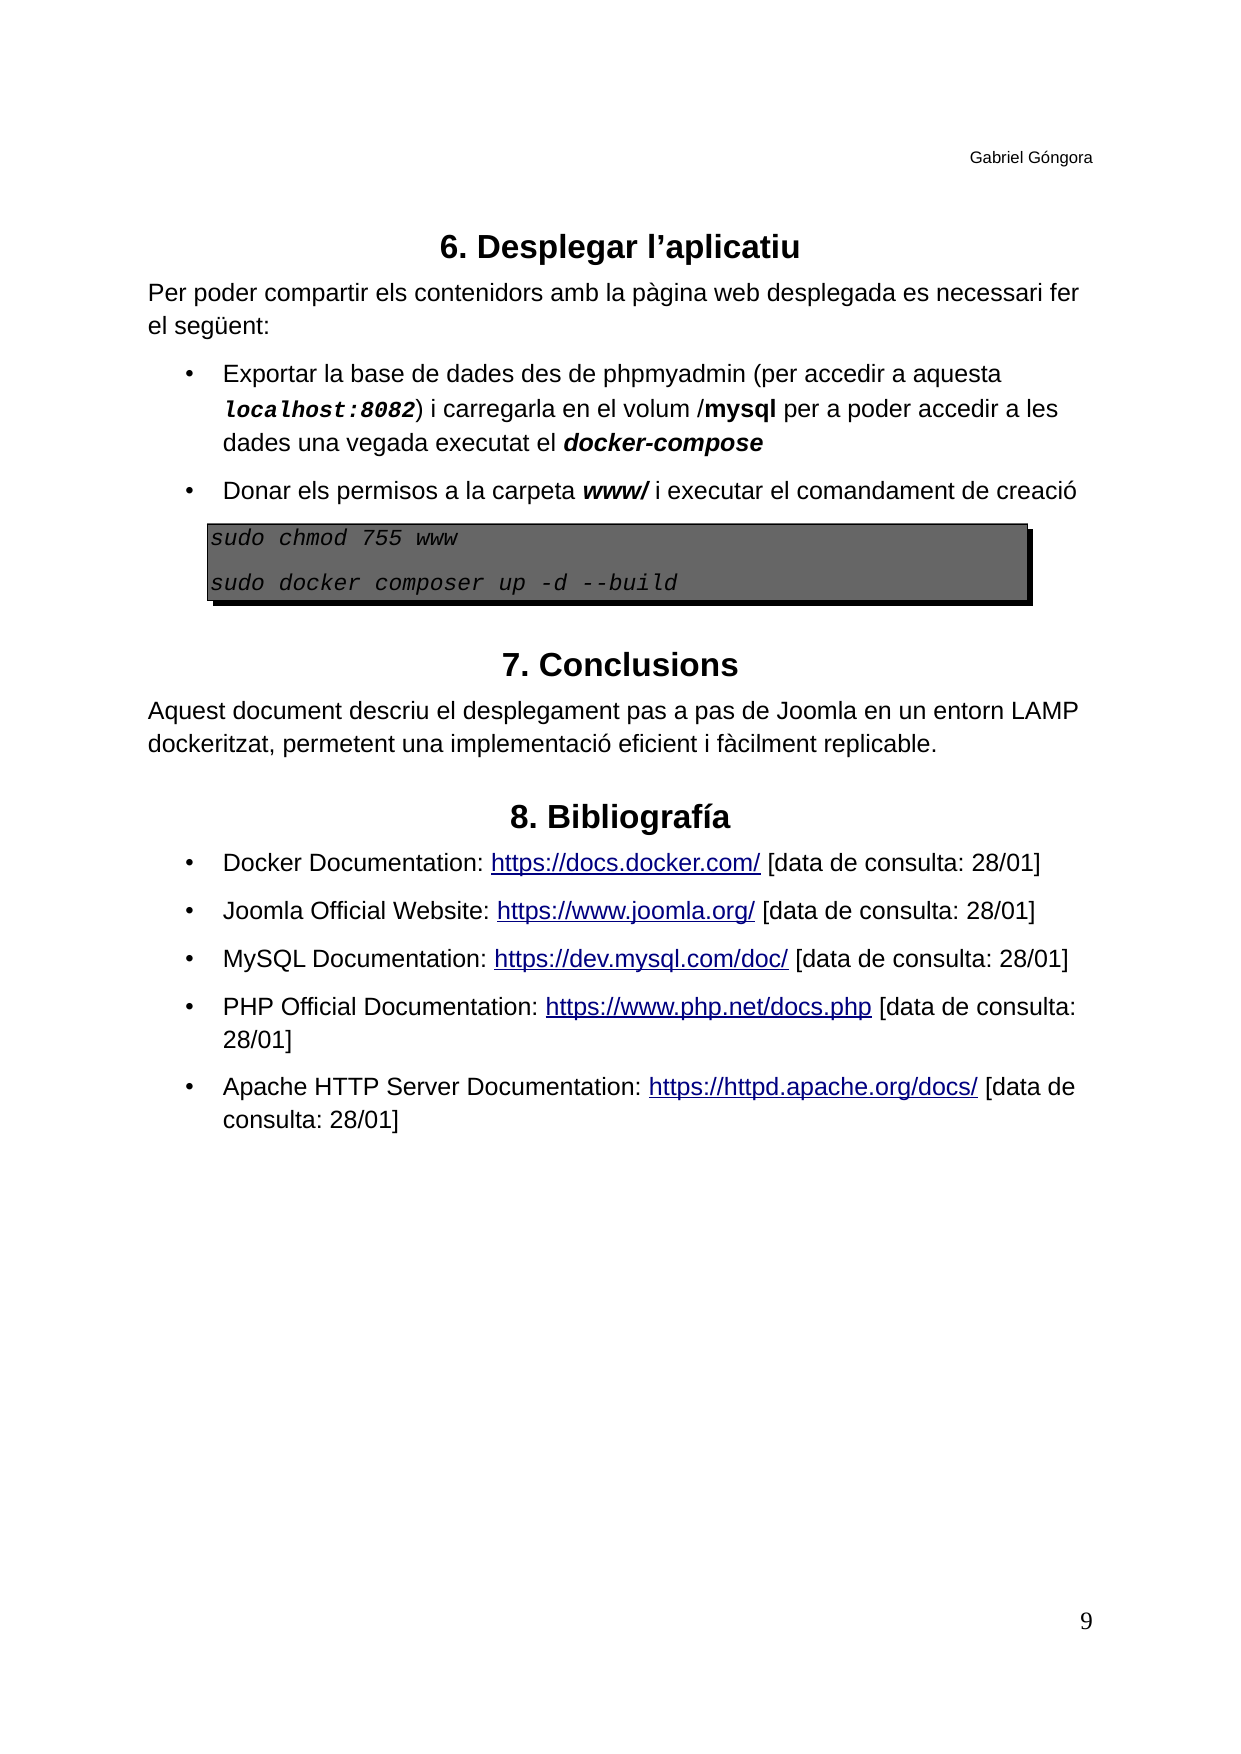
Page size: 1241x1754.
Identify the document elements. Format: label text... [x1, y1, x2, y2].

list Apache HTTP Server Documentation: https://httpd.apache.org/docs/ [data de consulta: 28/01] [185, 1072, 1093, 1134]
list PHP Official Documentation: https://www.php.net/docs.php [data de consulta: 28/01] [185, 991, 1093, 1053]
list Joomla Official Website: https://www.joomla.org/ [data de consulta: 28/01] [185, 896, 1093, 925]
list Donar els permisos a la carpeta www/ i executar el comandament de creació [185, 476, 1093, 504]
list Docker Documentation: https://docs.docker.com/ [data de consulta: 28/01] [185, 848, 1093, 877]
subtitle 7. Conclusions [148, 645, 1093, 683]
list sudo docker composer up -d --build [208, 568, 1027, 600]
list MySQL Documentation: https://dev.mysql.com/doc/ [data de consulta: 28/01] [185, 944, 1093, 973]
text Aquest document descriu el desplegament pas a pas de Joomla en un entorn LAMP dockeritzat, permetent una implementació eficient i fàcilment replicable. [148, 696, 1093, 758]
list sudo chmod 755 www [208, 525, 1027, 552]
list Exportar la base de dades des de phpmyadmin (per accedir a aquesta localhost:8082) i carregarla en el volum /mysql per a poder accedir a les dades una vegada executat el docker-compose [185, 359, 1093, 457]
text Per poder compartir els contenidors amb la pàgina web desplegada es necessari fer el següent: [148, 278, 1093, 340]
subtitle 8. Bibliografía [148, 797, 1093, 836]
subtitle 6. Desplegar l’aplicatiu [148, 227, 1093, 266]
